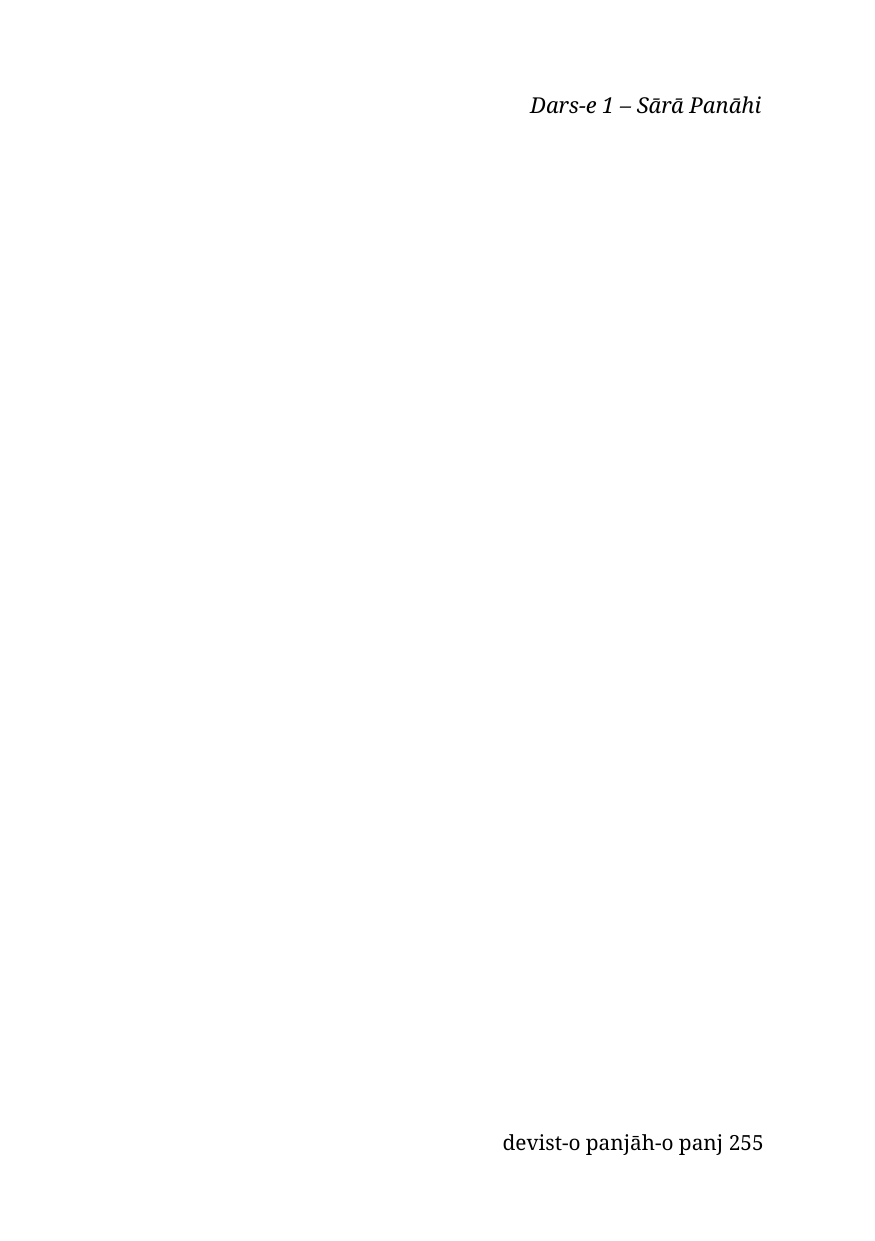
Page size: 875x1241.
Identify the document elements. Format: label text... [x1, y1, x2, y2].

text devist-o panjāh-o panj 255 [111, 1128, 763, 1157]
